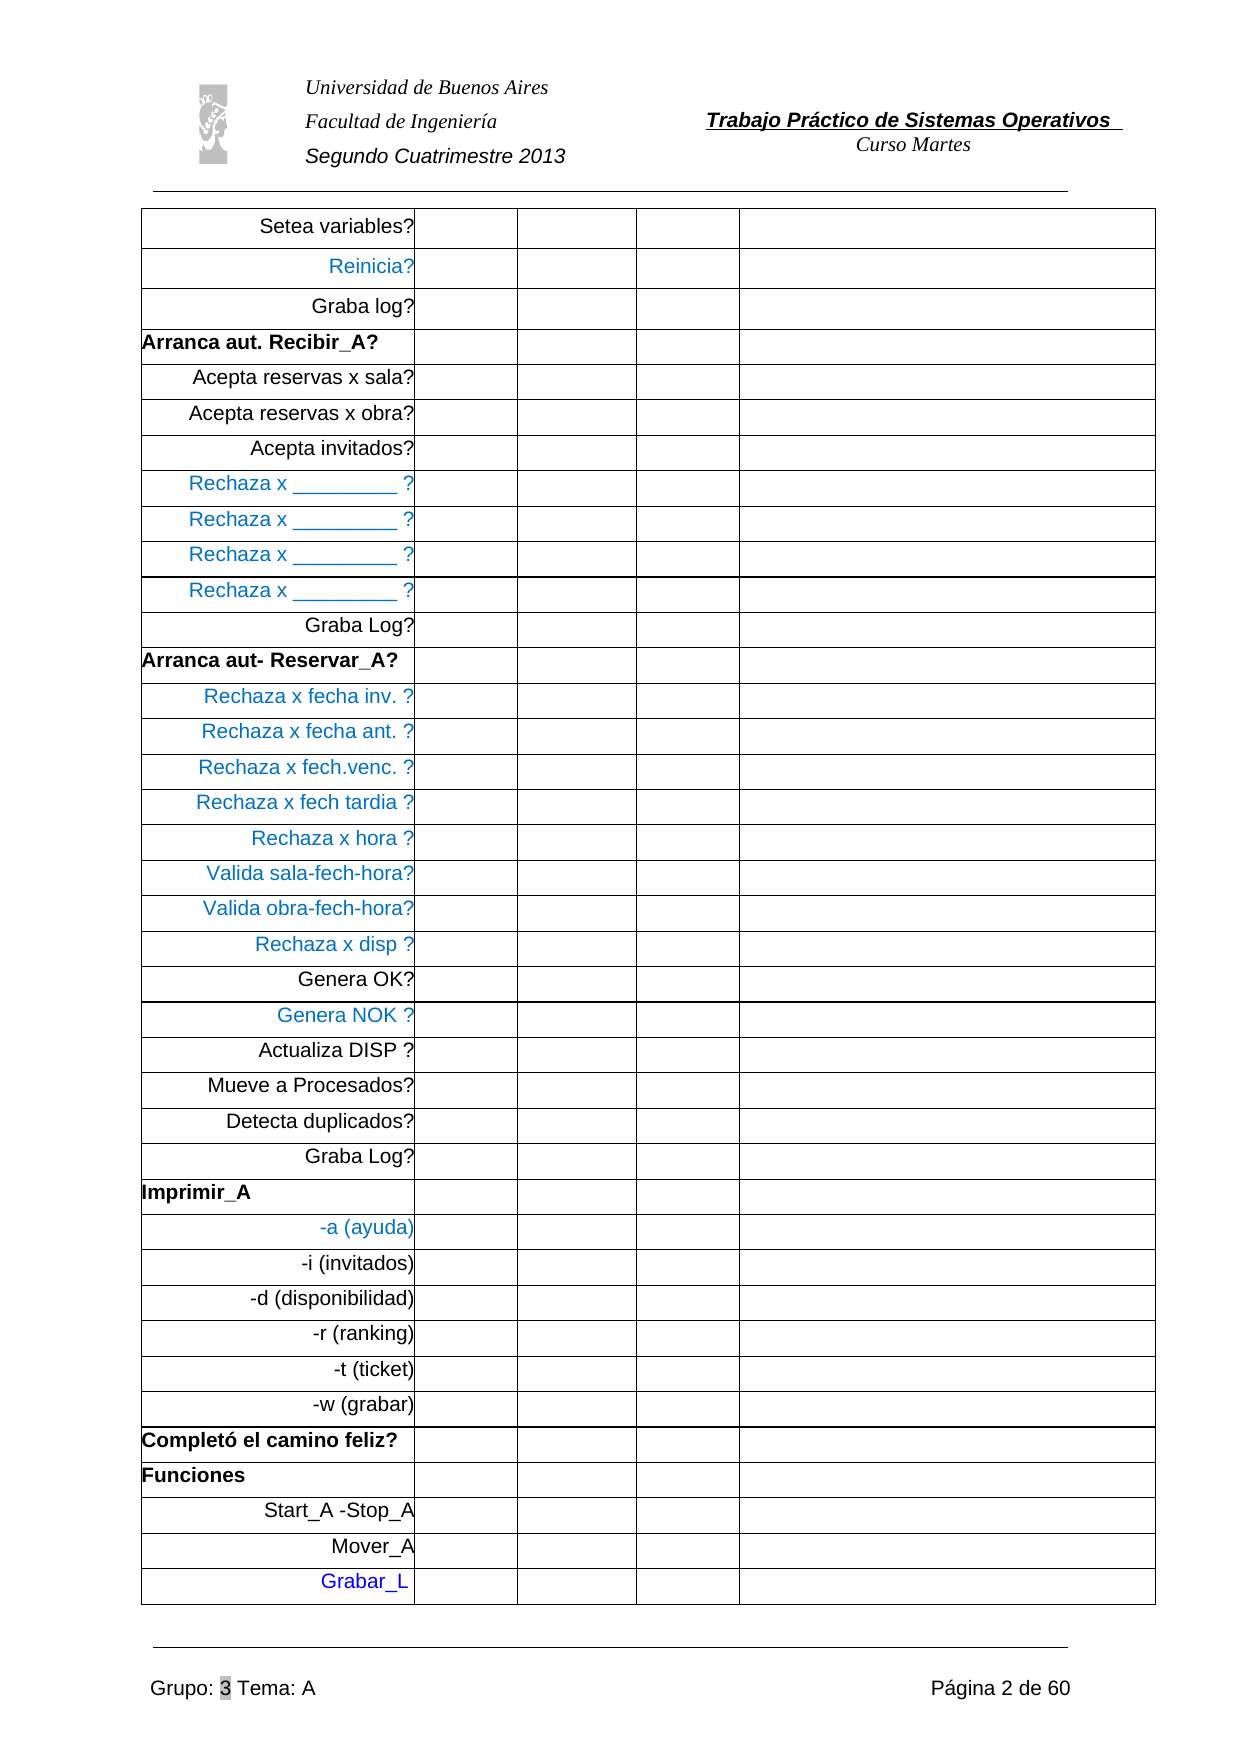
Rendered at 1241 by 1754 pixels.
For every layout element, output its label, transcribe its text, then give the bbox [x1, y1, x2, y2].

table_cell [637, 542, 739, 576]
table_cell [518, 1569, 636, 1603]
table_cell [637, 1357, 739, 1391]
table_cell [415, 507, 517, 541]
table_cell [518, 542, 636, 576]
table_cell [740, 542, 1155, 576]
table_cell [637, 1073, 739, 1108]
table_cell [740, 1286, 1155, 1320]
table_cell [740, 967, 1155, 1001]
table_cell [518, 507, 636, 541]
table_cell [637, 249, 739, 288]
table_cell [518, 249, 636, 288]
table_cell [637, 471, 739, 506]
table_cell [415, 719, 517, 753]
table_cell Rechaza x hora ? [142, 825, 414, 860]
table_cell [415, 1073, 517, 1108]
table_cell Start_A -Stop_A [142, 1498, 414, 1533]
table_cell [637, 1215, 739, 1249]
table_cell [637, 330, 739, 364]
table_cell [637, 1428, 739, 1462]
table_cell [637, 1392, 739, 1426]
table_cell [415, 967, 517, 1001]
table_cell [415, 400, 517, 435]
table_cell [518, 825, 636, 860]
table_cell Genera NOK ? [142, 1003, 414, 1037]
table_cell [740, 1109, 1155, 1143]
table_cell [415, 1286, 517, 1320]
table_cell [518, 330, 636, 364]
table_cell [740, 1003, 1155, 1037]
table_cell [415, 1392, 517, 1426]
table_cell [415, 861, 517, 895]
table_cell [637, 507, 739, 541]
table_cell [637, 896, 739, 931]
table_cell [415, 613, 517, 647]
table_cell [740, 1428, 1155, 1462]
table_cell Imprimir_A [142, 1180, 414, 1214]
table_cell Funciones [142, 1463, 414, 1497]
table_cell Acepta invitados? [142, 436, 414, 470]
table_cell [740, 932, 1155, 966]
table_cell [415, 1215, 517, 1249]
table_cell Graba Log? [142, 1144, 414, 1178]
table_cell [518, 209, 636, 248]
table_cell [637, 613, 739, 647]
table_cell [415, 1250, 517, 1285]
table_cell [740, 249, 1155, 288]
table_cell [518, 1038, 636, 1072]
table_cell Actualiza DISP ? [142, 1038, 414, 1072]
table_cell [415, 1463, 517, 1497]
table_cell [518, 1144, 636, 1178]
table_cell [637, 1569, 739, 1603]
table_cell Rechaza x fecha inv. ? [142, 684, 414, 718]
table_cell [415, 648, 517, 683]
table_cell [740, 1357, 1155, 1391]
table_cell [415, 249, 517, 288]
table_cell [740, 1073, 1155, 1108]
table_cell [637, 790, 739, 824]
table_cell [415, 932, 517, 966]
table_cell [518, 1073, 636, 1108]
table_cell [415, 1534, 517, 1568]
table_cell [637, 755, 739, 789]
table_cell -w (grabar) [142, 1392, 414, 1426]
table_cell [415, 1498, 517, 1533]
table_cell -i (invitados) [142, 1250, 414, 1285]
table_cell -a (ayuda) [142, 1215, 414, 1249]
table_cell [415, 1109, 517, 1143]
table_cell [740, 1534, 1155, 1568]
table_cell [740, 790, 1155, 824]
table_cell [518, 1003, 636, 1037]
table_cell Setea variables? [142, 209, 414, 248]
table_cell [637, 1463, 739, 1497]
table_cell [637, 861, 739, 895]
table_cell [637, 967, 739, 1001]
table_cell Graba Log? [142, 613, 414, 647]
table_cell Arranca aut- Reservar_A? [142, 648, 414, 683]
table_cell Valida obra-fech-hora? [142, 896, 414, 931]
table_cell [415, 471, 517, 506]
table_cell [740, 755, 1155, 789]
picture [198, 82, 231, 166]
table_cell [740, 471, 1155, 506]
table_cell [740, 719, 1155, 753]
table_cell [637, 1498, 739, 1533]
table_cell Completó el camino feliz? [142, 1428, 414, 1462]
table_cell [518, 719, 636, 753]
table_cell [415, 578, 517, 612]
table_cell [637, 1003, 739, 1037]
table_cell [415, 896, 517, 931]
table_cell [637, 1109, 739, 1143]
table_cell [740, 1215, 1155, 1249]
table_cell [740, 1038, 1155, 1072]
table_cell [518, 790, 636, 824]
table_cell [518, 1286, 636, 1320]
table_cell [518, 1392, 636, 1426]
table_cell [518, 1463, 636, 1497]
table_cell [415, 1321, 517, 1356]
table_cell [415, 1144, 517, 1178]
table_cell [415, 365, 517, 399]
table_cell [415, 330, 517, 364]
table_cell [637, 1321, 739, 1356]
table_cell [637, 289, 739, 328]
table_cell Rechaza x disp ? [142, 932, 414, 966]
table_cell [518, 1250, 636, 1285]
table_cell [740, 330, 1155, 364]
table_cell [518, 861, 636, 895]
table_cell [415, 1180, 517, 1214]
table_cell Rechaza x fech.venc. ? [142, 755, 414, 789]
table_cell [637, 400, 739, 435]
table_cell -r (ranking) [142, 1321, 414, 1356]
table_cell [740, 1498, 1155, 1533]
table_cell Mover_A [142, 1534, 414, 1568]
table_cell [415, 1569, 517, 1603]
table_cell [415, 1428, 517, 1462]
table_cell [637, 1534, 739, 1568]
table_cell [518, 613, 636, 647]
table_cell [415, 209, 517, 248]
table_cell [637, 436, 739, 470]
table_cell [518, 1215, 636, 1249]
table_cell Rechaza x _________ ? [142, 471, 414, 506]
table_cell Reinicia? [142, 249, 414, 288]
table_cell [740, 648, 1155, 683]
table_cell Graba log? [142, 289, 414, 328]
table_cell [518, 896, 636, 931]
table_cell [740, 1144, 1155, 1178]
table_cell Valida sala-fech-hora? [142, 861, 414, 895]
table_cell Rechaza x _________ ? [142, 578, 414, 612]
table_cell [637, 1144, 739, 1178]
table_cell Rechaza x fech tardia ? [142, 790, 414, 824]
table_cell [518, 755, 636, 789]
table_cell [740, 1392, 1155, 1426]
table_cell [415, 1038, 517, 1072]
table_cell [415, 289, 517, 328]
table_cell [637, 1180, 739, 1214]
table_cell [740, 1180, 1155, 1214]
table_cell [518, 1428, 636, 1462]
table_cell [415, 684, 517, 718]
table_cell [740, 1250, 1155, 1285]
table_cell Detecta duplicados? [142, 1109, 414, 1143]
table_cell [415, 1357, 517, 1391]
table_cell -t (ticket) [142, 1357, 414, 1391]
table_cell [740, 1321, 1155, 1356]
table_cell [740, 1569, 1155, 1603]
table_cell [415, 825, 517, 860]
table_cell [637, 1250, 739, 1285]
table_cell Rechaza x _________ ? [142, 507, 414, 541]
table_cell Arranca aut. Recibir_A? [142, 330, 414, 364]
table_cell [415, 755, 517, 789]
table_cell [518, 648, 636, 683]
table_cell [637, 932, 739, 966]
table_cell [740, 613, 1155, 647]
table_cell [740, 209, 1155, 248]
table_cell Rechaza x fecha ant. ? [142, 719, 414, 753]
table_cell [637, 365, 739, 399]
table_cell [415, 1003, 517, 1037]
table_cell [518, 1498, 636, 1533]
table_cell [518, 1321, 636, 1356]
table_cell [415, 542, 517, 576]
table_cell [740, 365, 1155, 399]
table_cell [740, 684, 1155, 718]
table_cell [740, 896, 1155, 931]
table_cell [637, 825, 739, 860]
table_cell [518, 365, 636, 399]
table_cell [637, 1286, 739, 1320]
table_cell [518, 967, 636, 1001]
table_cell [518, 578, 636, 612]
table_cell [518, 471, 636, 506]
table_cell Mueve a Procesados? [142, 1073, 414, 1108]
table_cell [740, 578, 1155, 612]
table_cell [740, 436, 1155, 470]
table_cell Genera OK? [142, 967, 414, 1001]
table_cell Grabar_L [142, 1569, 414, 1603]
table_cell [740, 825, 1155, 860]
table_cell [637, 1038, 739, 1072]
table_cell [415, 790, 517, 824]
table_cell [637, 209, 739, 248]
table_cell [637, 578, 739, 612]
table_cell Acepta reservas x sala? [142, 365, 414, 399]
table_cell Rechaza x _________ ? [142, 542, 414, 576]
table_cell [740, 507, 1155, 541]
table_cell [740, 289, 1155, 328]
table_cell [740, 400, 1155, 435]
table_cell [518, 1357, 636, 1391]
table_cell [518, 400, 636, 435]
table_cell [518, 436, 636, 470]
table_cell [637, 648, 739, 683]
table_cell Acepta reservas x obra? [142, 400, 414, 435]
table_cell [518, 1180, 636, 1214]
table_cell [518, 684, 636, 718]
table_cell [740, 1463, 1155, 1497]
table_cell -d (disponibilidad) [142, 1286, 414, 1320]
table_cell [518, 289, 636, 328]
table_cell [518, 1109, 636, 1143]
table_cell [637, 719, 739, 753]
table_cell [518, 932, 636, 966]
table_cell [415, 436, 517, 470]
table_cell [518, 1534, 636, 1568]
table_cell [637, 684, 739, 718]
table_cell [740, 861, 1155, 895]
